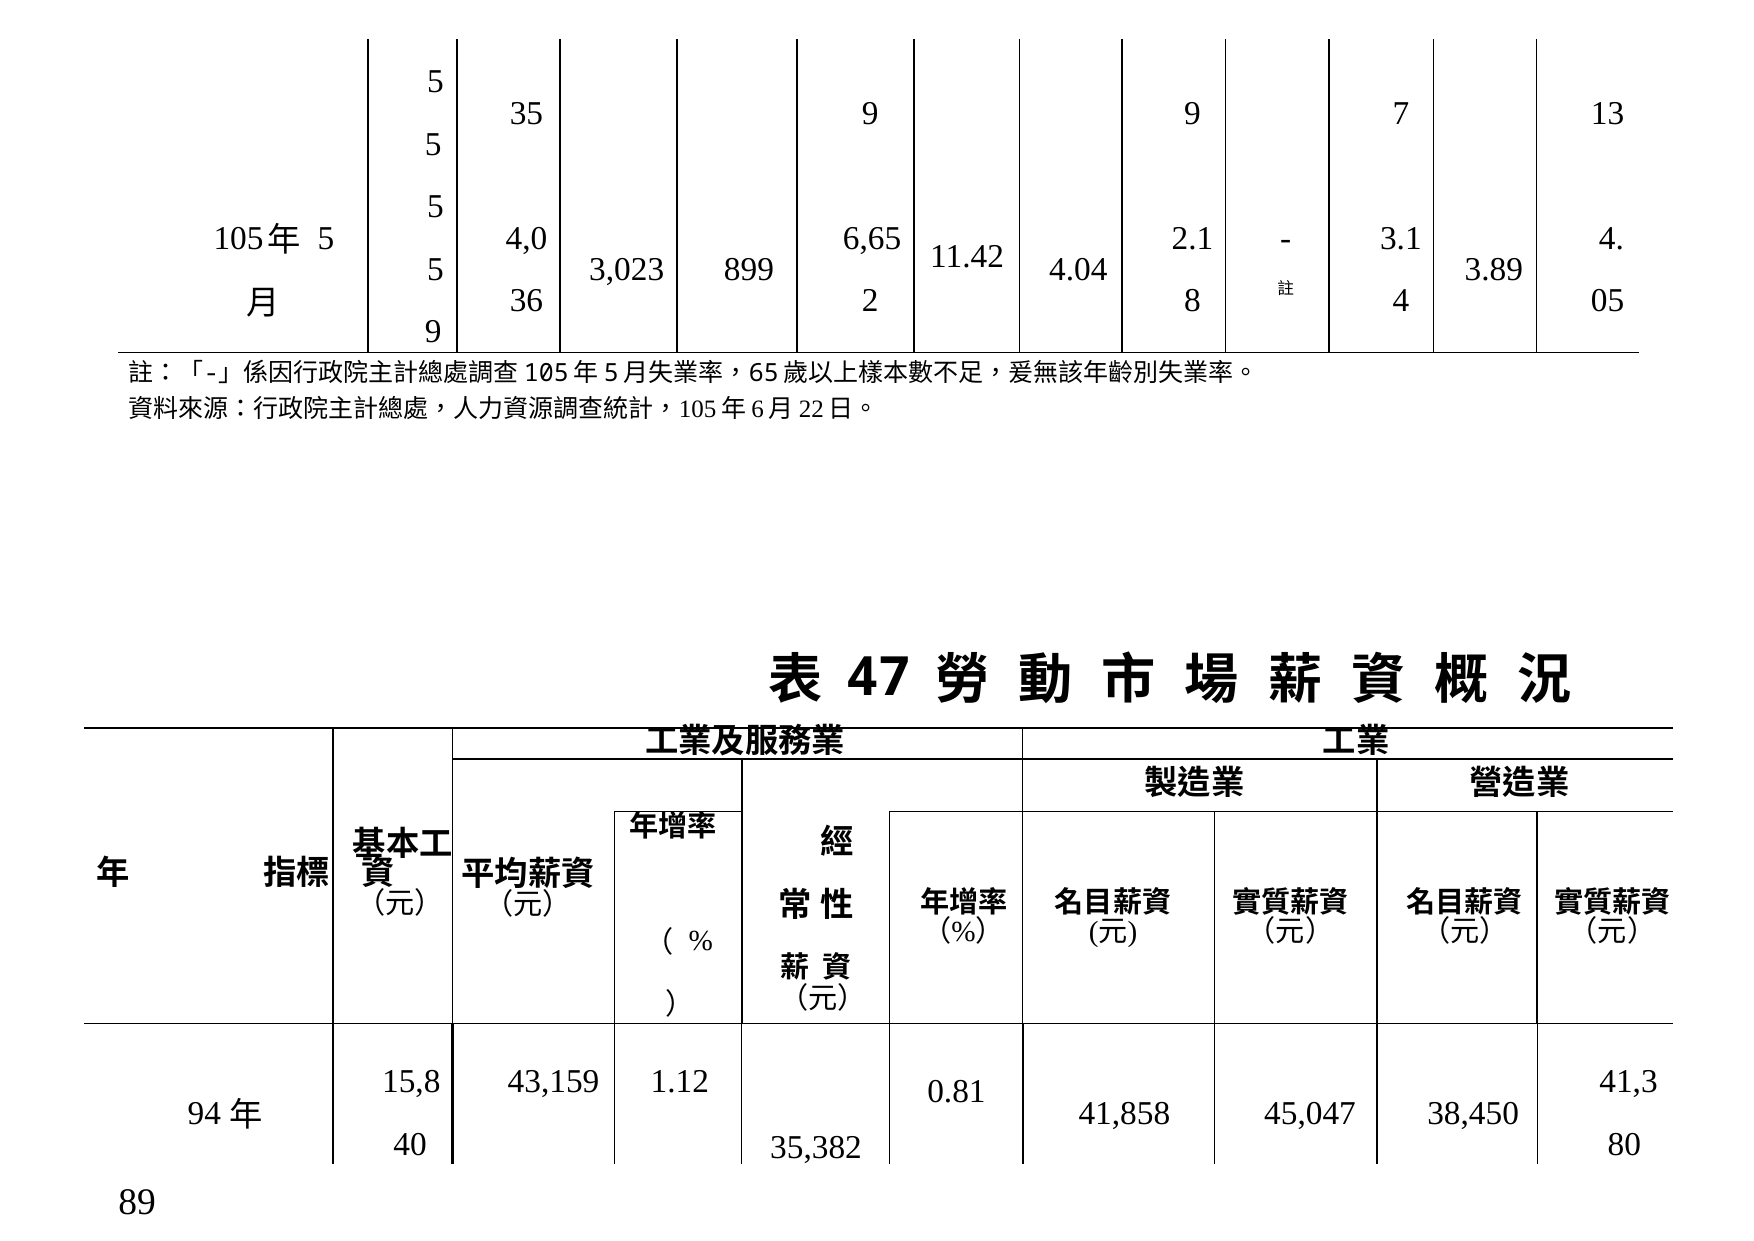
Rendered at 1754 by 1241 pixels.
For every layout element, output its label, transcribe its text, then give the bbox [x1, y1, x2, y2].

table_cell 4.05 [1537, 164, 1639, 352]
table_cell [1020, 39, 1121, 164]
table_cell 實質薪資 （元） [1538, 812, 1673, 1023]
table_header 工業 [1023, 729, 1673, 758]
table_cell 9 [1123, 39, 1225, 164]
table_cell 35 [458, 39, 559, 164]
table_cell [118, 39, 367, 164]
table_cell 1.12 [615, 1024, 741, 1164]
table_cell 名目薪資（元） [1378, 812, 1536, 1023]
table_cell 2.18 [1123, 164, 1225, 352]
table_cell 43,159 [454, 1024, 614, 1164]
table_cell [1434, 39, 1536, 164]
table_cell 38,450 [1378, 1024, 1537, 1164]
table_header 工業及服務業 [453, 729, 1022, 758]
table_cell 0.81 [890, 1024, 1022, 1164]
table_cell 45,047 [1215, 1024, 1376, 1164]
table_cell 15,840 [334, 1024, 451, 1164]
table_cell 6,652 [798, 164, 913, 352]
table_cell 105年5月 [118, 164, 367, 352]
table_cell 94年 [84, 1024, 332, 1164]
table_cell 4,036 [458, 164, 559, 352]
table_cell 3,023 [561, 164, 676, 352]
text 資料來源：行政院主計總處，人力資源調查統計，105年6月22日。 [128, 389, 1628, 425]
table_cell [915, 39, 1019, 164]
table_cell -註 [1226, 164, 1328, 352]
table_cell [1226, 39, 1328, 164]
table_cell 9 [798, 39, 913, 164]
table_cell 55 [369, 39, 456, 164]
text 註：「-」係因行政院主計總處調查105年5月失業率，65歲以上樣本數不足，爰無該年齡別失業率。 [128, 353, 1628, 389]
table_cell 營造業 [1378, 760, 1673, 811]
table_cell 3.89 [1434, 164, 1536, 352]
table_cell 13 [1537, 39, 1639, 164]
table_cell 559 [369, 164, 456, 352]
table_cell 製造業 [1023, 760, 1376, 811]
table_header 基本工資 （元） [334, 729, 452, 1023]
table_cell 實質薪資 （元） [1215, 812, 1376, 1023]
table_cell 11.42 [915, 164, 1019, 352]
table_cell [615, 760, 741, 811]
table_cell 年增率 （%） [890, 812, 1022, 1023]
table_cell 3.14 [1330, 164, 1433, 352]
table_cell [561, 39, 676, 164]
table_cell 年增率 （%） [615, 812, 741, 1023]
table_cell 7 [1330, 39, 1433, 164]
table_cell [678, 39, 796, 164]
table_cell 899 [678, 164, 796, 352]
table_cell 35,382 [742, 1024, 889, 1164]
table_header 年 指標 [84, 729, 332, 1023]
subtitle 表47勞動市場薪資概況 [128, 602, 1628, 727]
table_cell 經常性薪資 （元） [743, 760, 889, 1023]
table_cell 41,858 [1024, 1024, 1214, 1164]
table_cell 平均薪資 （元） [453, 760, 614, 1023]
table_cell 名目薪資 (元) [1023, 812, 1214, 1023]
table_cell [890, 760, 1022, 811]
table_cell 41,380 [1538, 1024, 1673, 1164]
table_cell 4.04 [1020, 164, 1121, 352]
